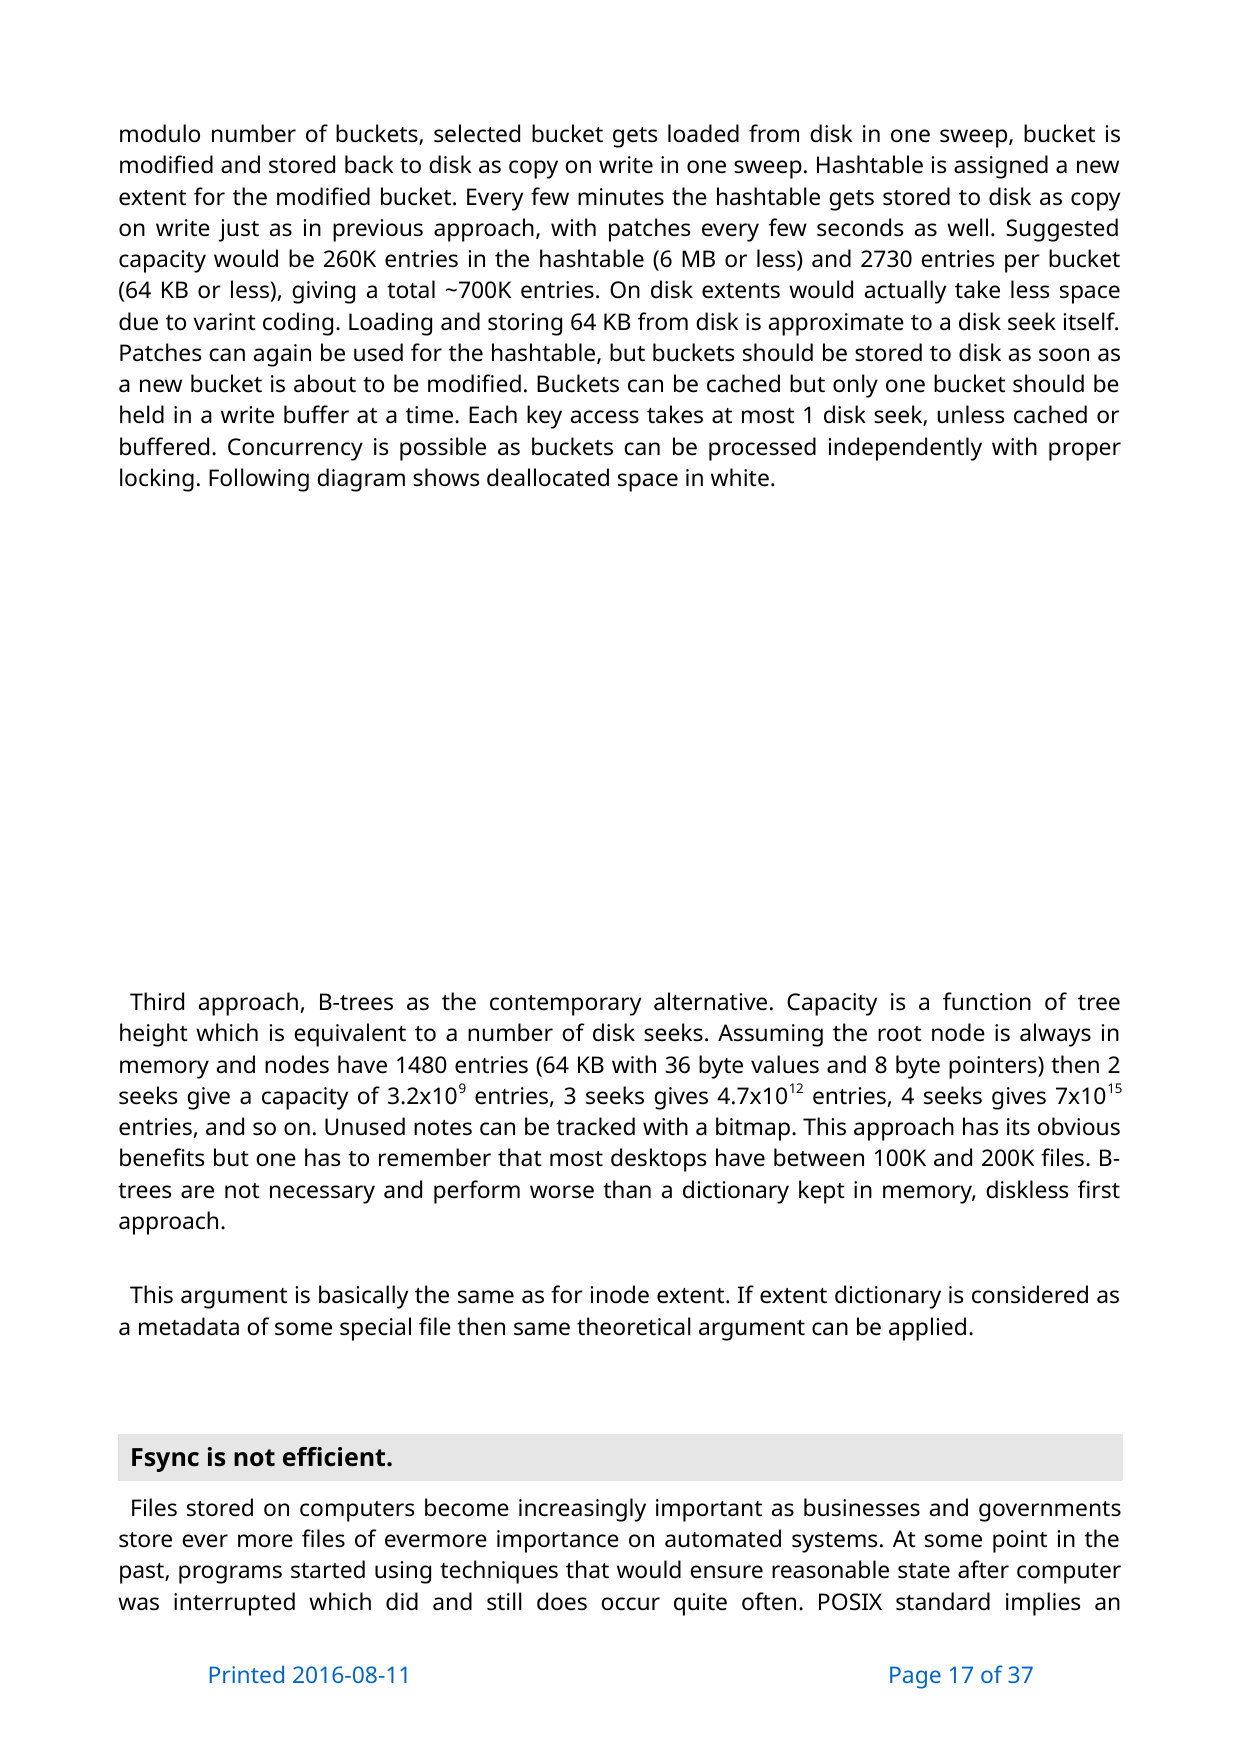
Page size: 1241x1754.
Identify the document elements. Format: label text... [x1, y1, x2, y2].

subtitle Fsync is not efficient. [119, 1435, 1122, 1480]
text modulo number of buckets, selected bucket gets loaded from disk in one sweep, bucket is modified and stored back to disk as copy on write in one sweep. Hashtable is assigned a new extent for the modified bucket. Every few minutes the hashtable gets stored to disk as copy on write just as in previous approach, with patches every few seconds as well. Suggested capacity would be 260K entries in the hashtable (6 MB or less) and 2730 entries per bucket (64 KB or less), giving a total ~700K entries. On disk extents would actually take less space due to varint coding. Loading and storing 64 KB from disk is approximate to a disk seek itself. Patches can again be used for the hashtable, but buckets should be stored to disk as soon as a new bucket is about to be modified. Buckets can be cached but only one bucket should be held in a write buffer at a time. Each key access takes at most 1 disk seek, unless cached or buffered. Concurrency is possible as buckets can be processed independently with proper locking. Following diagram shows deallocated space in white. [118, 118, 1122, 493]
text This argument is basically the same as for inode extent. If extent dictionary is considered as a metadata of some special file then same theoretical argument can be applied. [118, 1279, 1122, 1342]
text Files stored on computers become increasingly important as businesses and governments store ever more files of evermore importance on automated systems. At some point in the past, programs started using techniques that would ensure reasonable state after computer was interrupted which did and still does occur quite often. POSIX standard implies an [118, 1492, 1122, 1617]
text Third approach, B-trees as the contemporary alternative. Capacity is a function of tree height which is equivalent to a number of disk seeks. Assuming the root node is always in memory and nodes have 1480 entries (64 KB with 36 byte values and 8 byte pointers) then 2 seeks give a capacity of 3.2x109 entries, 3 seeks gives 4.7x1012 entries, 4 seeks gives 7x1015 entries, and so on. Unused notes can be tracked with a bitmap. This approach has its obvious benefits but one has to remember that most desktops have between 100K and 200K files. B-trees are not necessary and perform worse than a dictionary kept in memory, diskless first approach. [118, 986, 1122, 1236]
